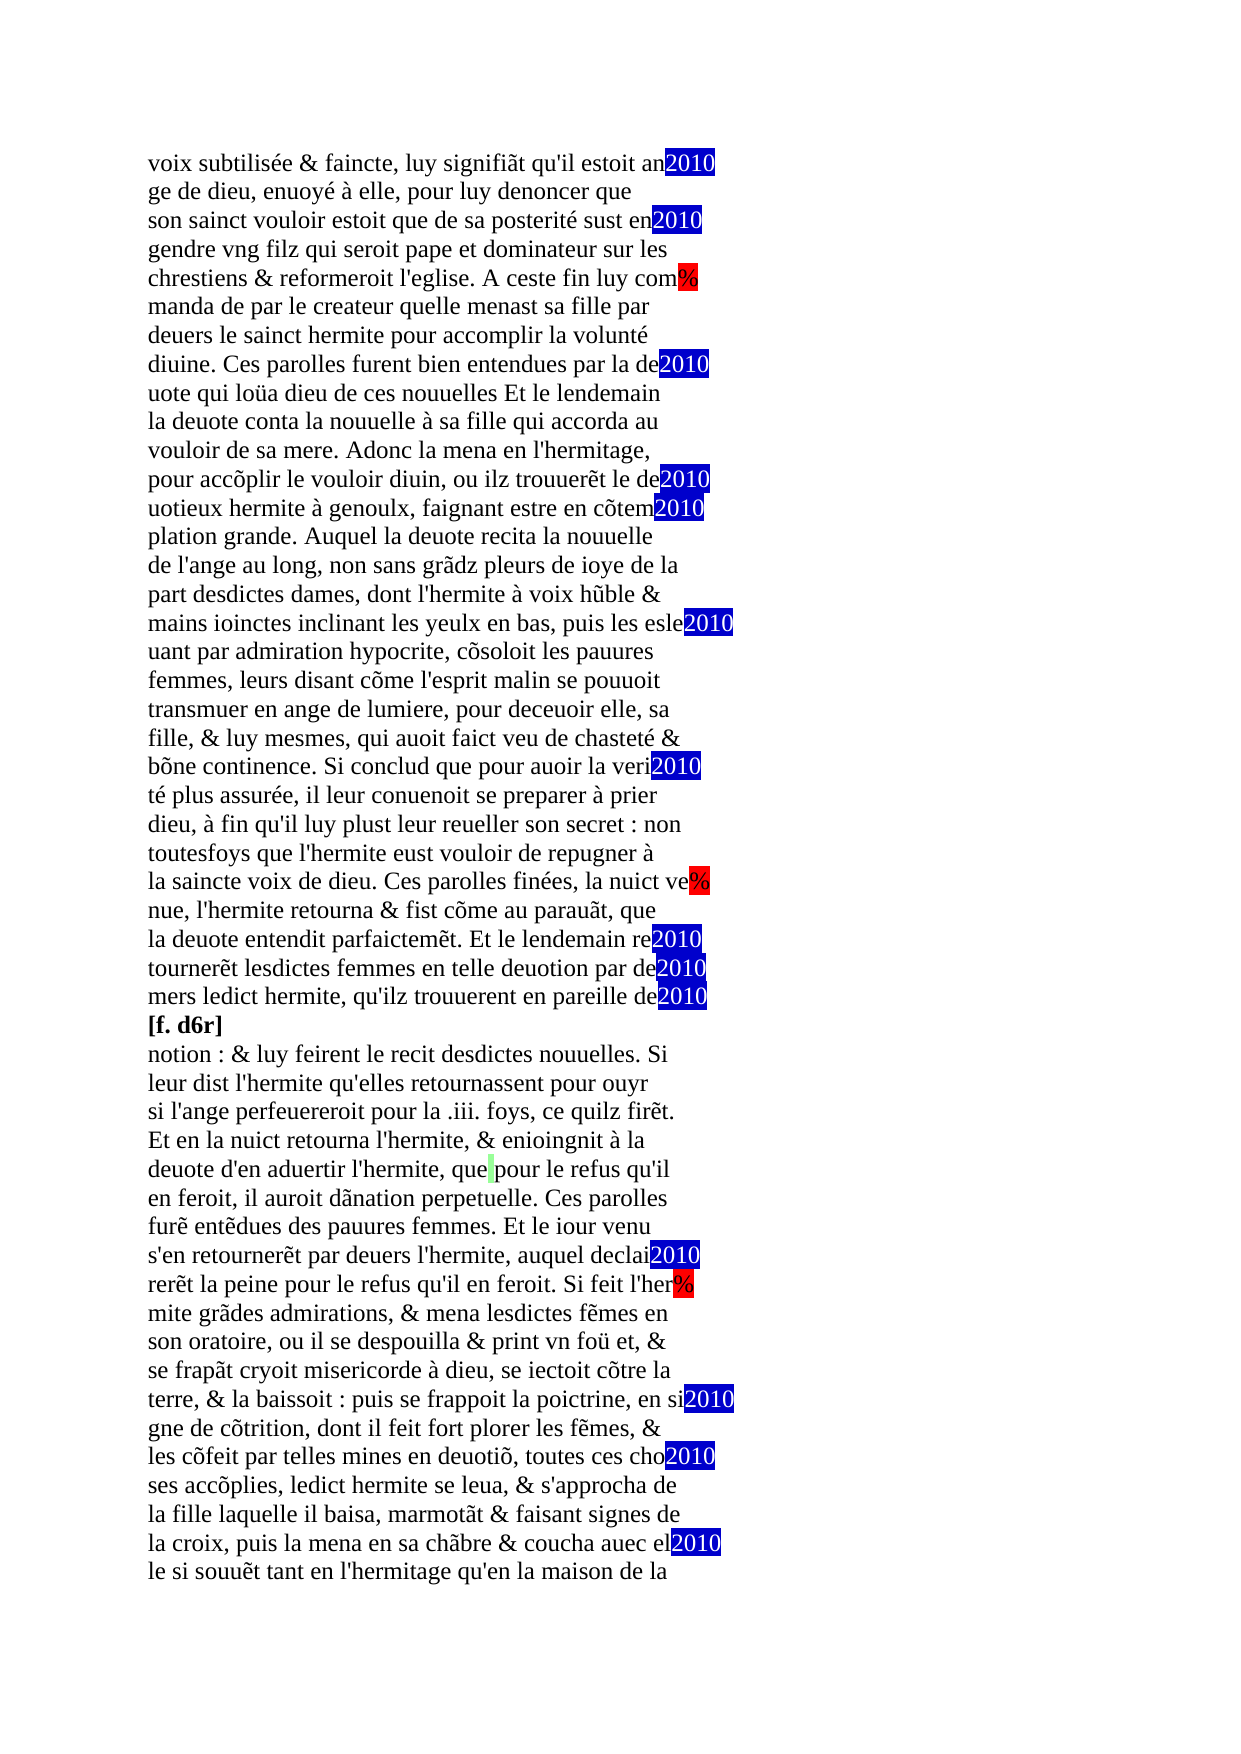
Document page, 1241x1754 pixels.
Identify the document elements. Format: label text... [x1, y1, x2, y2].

text voix subtilisée & faincte, luy signifiãt qu'il estoit an2010 ge de dieu, enuoyé à elle, pour luy denoncer que son sainct vouloir estoit que de sa posterité sust en2010 gendre vng filz qui seroit pape et dominateur sur les chrestiens & reformeroit l'eglise. A ceste fin luy com% manda de par le createur quelle menast sa fille par deuers le sainct hermite pour accomplir la volunté diuine. Ces parolles furent bien entendues par la de2010 uote qui loüa dieu de ces nouuelles Et le lendemain la deuote conta la nouuelle à sa fille qui accorda au vouloir de sa mere. Adonc la mena en l'hermitage, pour accõplir le vouloir diuin, ou ilz trouuerẽt le de2010 uotieux hermite à genoulx, faignant estre en cõtem2010 plation grande. Auquel la deuote recita la nouuelle de l'ange au long, non sans grãdz pleurs de ioye de la part desdictes dames, dont l'hermite à voix hũble & mains ioinctes inclinant les yeulx en bas, puis les esle2010 uant par admiration hypocrite, cõsoloit les pauures femmes, leurs disant cõme l'esprit malin se pouuoit transmuer en ange de lumiere, pour deceuoir elle, sa fille, & luy mesmes, qui auoit faict veu de chasteté & bõne continence. Si conclud que pour auoir la veri2010 té plus assurée, il leur conuenoit se preparer à prier dieu, à fin qu'il luy plust leur reueller son secret : non toutesfoys que l'hermite eust vouloir de repugner à la saincte voix de dieu. Ces parolles finées, la nuict ve% nue, l'hermite retourna & fist cõme au parauãt, que la deuote entendit parfaictemẽt. Et le lendemain re2010 tournerẽt lesdictes femmes en telle deuotion par de2010 mers ledict hermite, qu'ilz trouuerent en pareille de2010 [f. d6r] notion : & luy feirent le recit desdictes nouuelles. Si leur dist l'hermite qu'elles retournassent pour ouyr si l'ange perfeuereroit pour la .iii. foys, ce quilz firẽt. Et en la nuict retourna l'hermite, & enioingnit à la deuote d'en aduertir l'hermite, que pour le refus qu'il en feroit, il auroit dãnation perpetuelle. Ces parolles furẽ entẽdues des pauures femmes. Et le iour venu s'en retournerẽt par deuers l'hermite, auquel declai2010 rerẽt la peine pour le refus qu'il en feroit. Si feit l'her% mite grãdes admirations, & mena lesdictes fẽmes en son oratoire, ou il se despouilla & print vn foü et, & se frapãt cryoit misericorde à dieu, se iectoit cõtre la terre, & la baissoit : puis se frappoit la poictrine, en si2010 gne de cõtrition, dont il feit fort plorer les fẽmes, & les cõfeit par telles mines en deuotiõ, toutes ces cho2010 ses accõplies, ledict hermite se leua, & s'approcha de la fille laquelle il baisa, marmotãt & faisant signes de la croix, puis la mena en sa chãbre & coucha auec el2010 le si souuẽt tant en l'hermitage qu'en la maison de la [148, 148, 1093, 1585]
